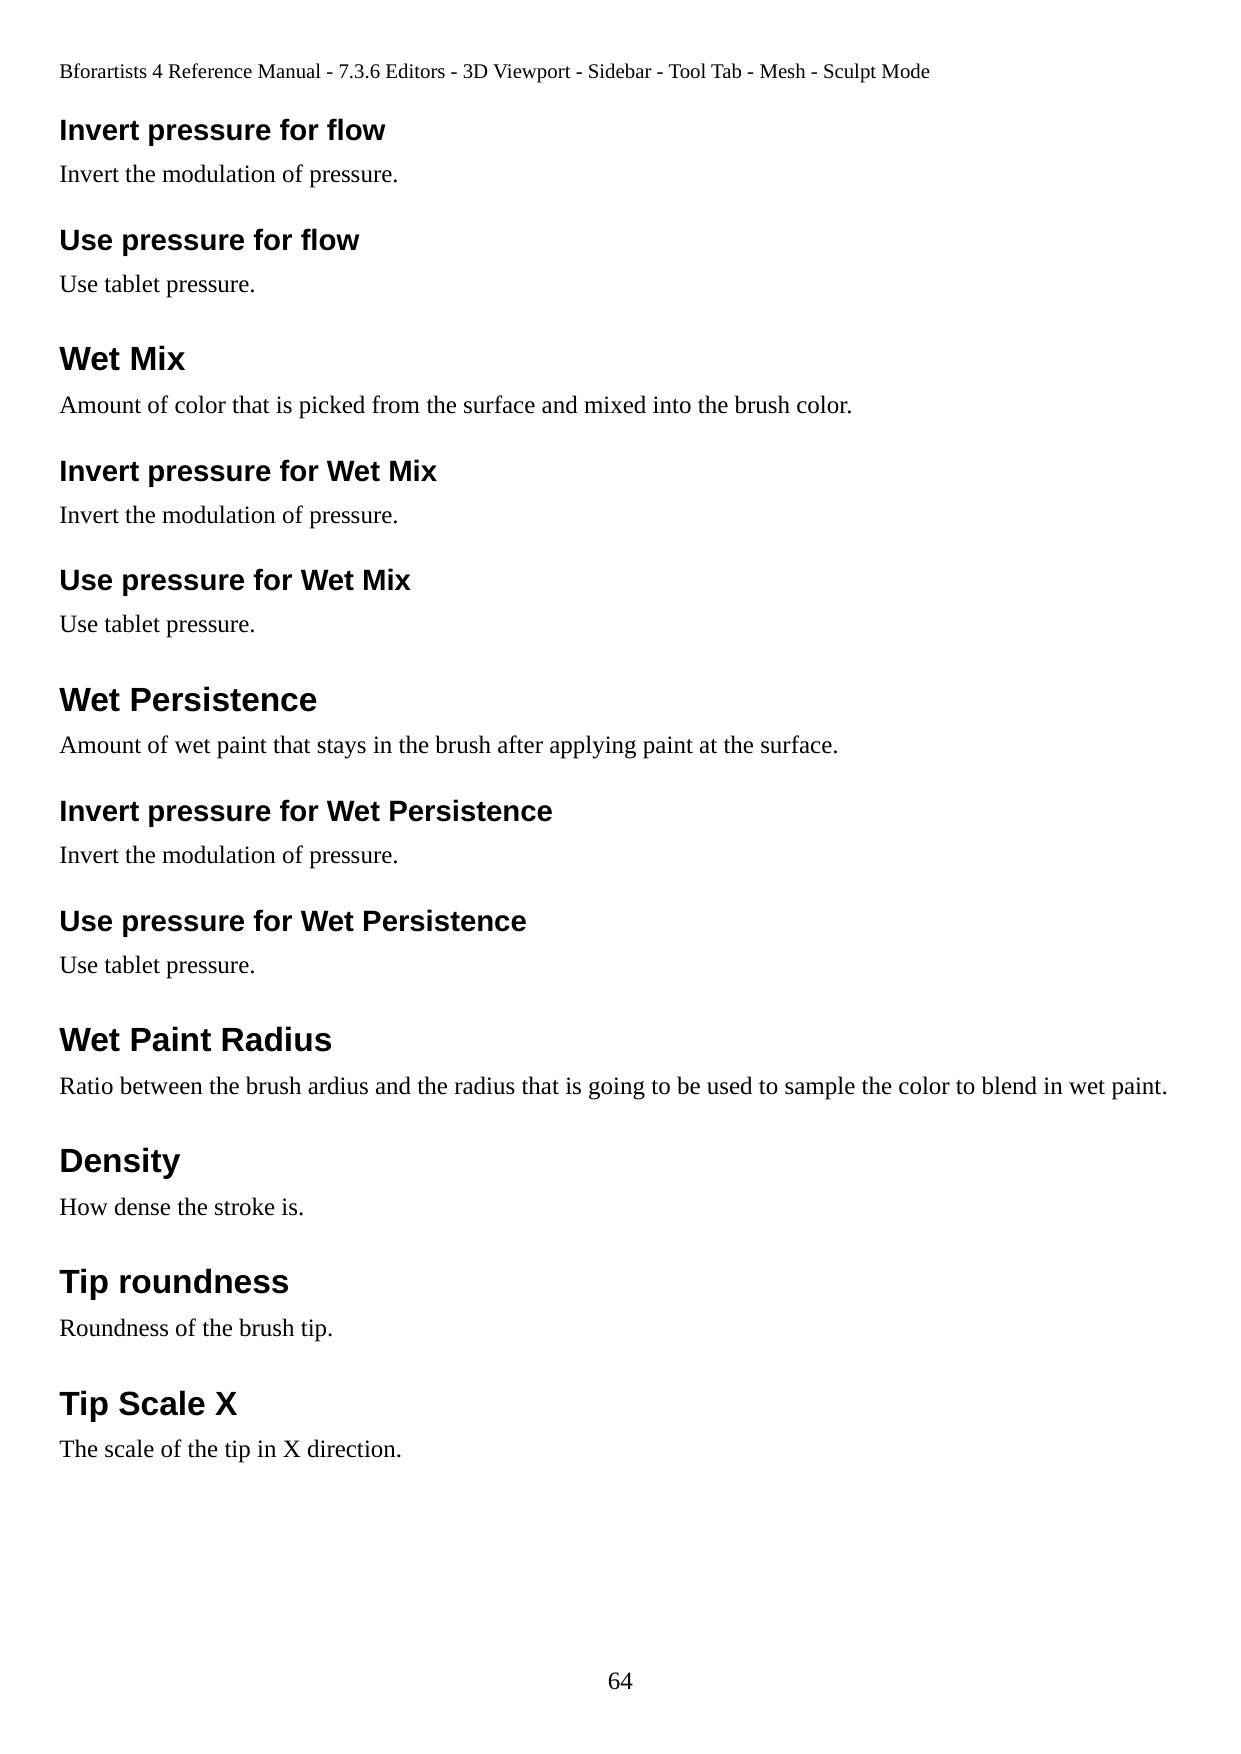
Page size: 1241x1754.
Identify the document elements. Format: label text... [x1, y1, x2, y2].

subtitle Wet Paint Radius [59, 1020, 1181, 1059]
subtitle Invert pressure for flow [59, 113, 1181, 146]
text Amount of color that is picked from the surface and mixed into the brush color. [59, 390, 1181, 418]
subtitle Invert pressure for Wet Persistence [59, 794, 1181, 828]
subtitle Wet Mix [59, 339, 1181, 377]
subtitle Tip Scale X [59, 1383, 1181, 1422]
text How dense the stroke is. [59, 1192, 1181, 1221]
subtitle Tip roundness [59, 1262, 1181, 1301]
text Amount of wet paint that stays in the brush after applying paint at the surface. [59, 731, 1181, 759]
subtitle Use pressure for Wet Mix [59, 563, 1181, 597]
text Use tablet pressure. [59, 950, 1181, 979]
subtitle Wet Persistence [59, 679, 1181, 718]
text Roundness of the brush tip. [59, 1313, 1181, 1342]
text Use tablet pressure. [59, 269, 1181, 297]
text Invert the modulation of pressure. [59, 500, 1181, 528]
text The scale of the tip in X direction. [59, 1434, 1181, 1463]
text Use tablet pressure. [59, 609, 1181, 638]
text Ratio between the brush ardius and the radius that is going to be used to sample the color to blend in wet paint. [59, 1071, 1181, 1100]
text Invert the modulation of pressure. [59, 841, 1181, 869]
text Invert the modulation of pressure. [59, 159, 1181, 188]
subtitle Density [59, 1141, 1181, 1180]
subtitle Use pressure for flow [59, 222, 1181, 256]
subtitle Invert pressure for Wet Mix [59, 453, 1181, 487]
subtitle Use pressure for Wet Persistence [59, 904, 1181, 938]
